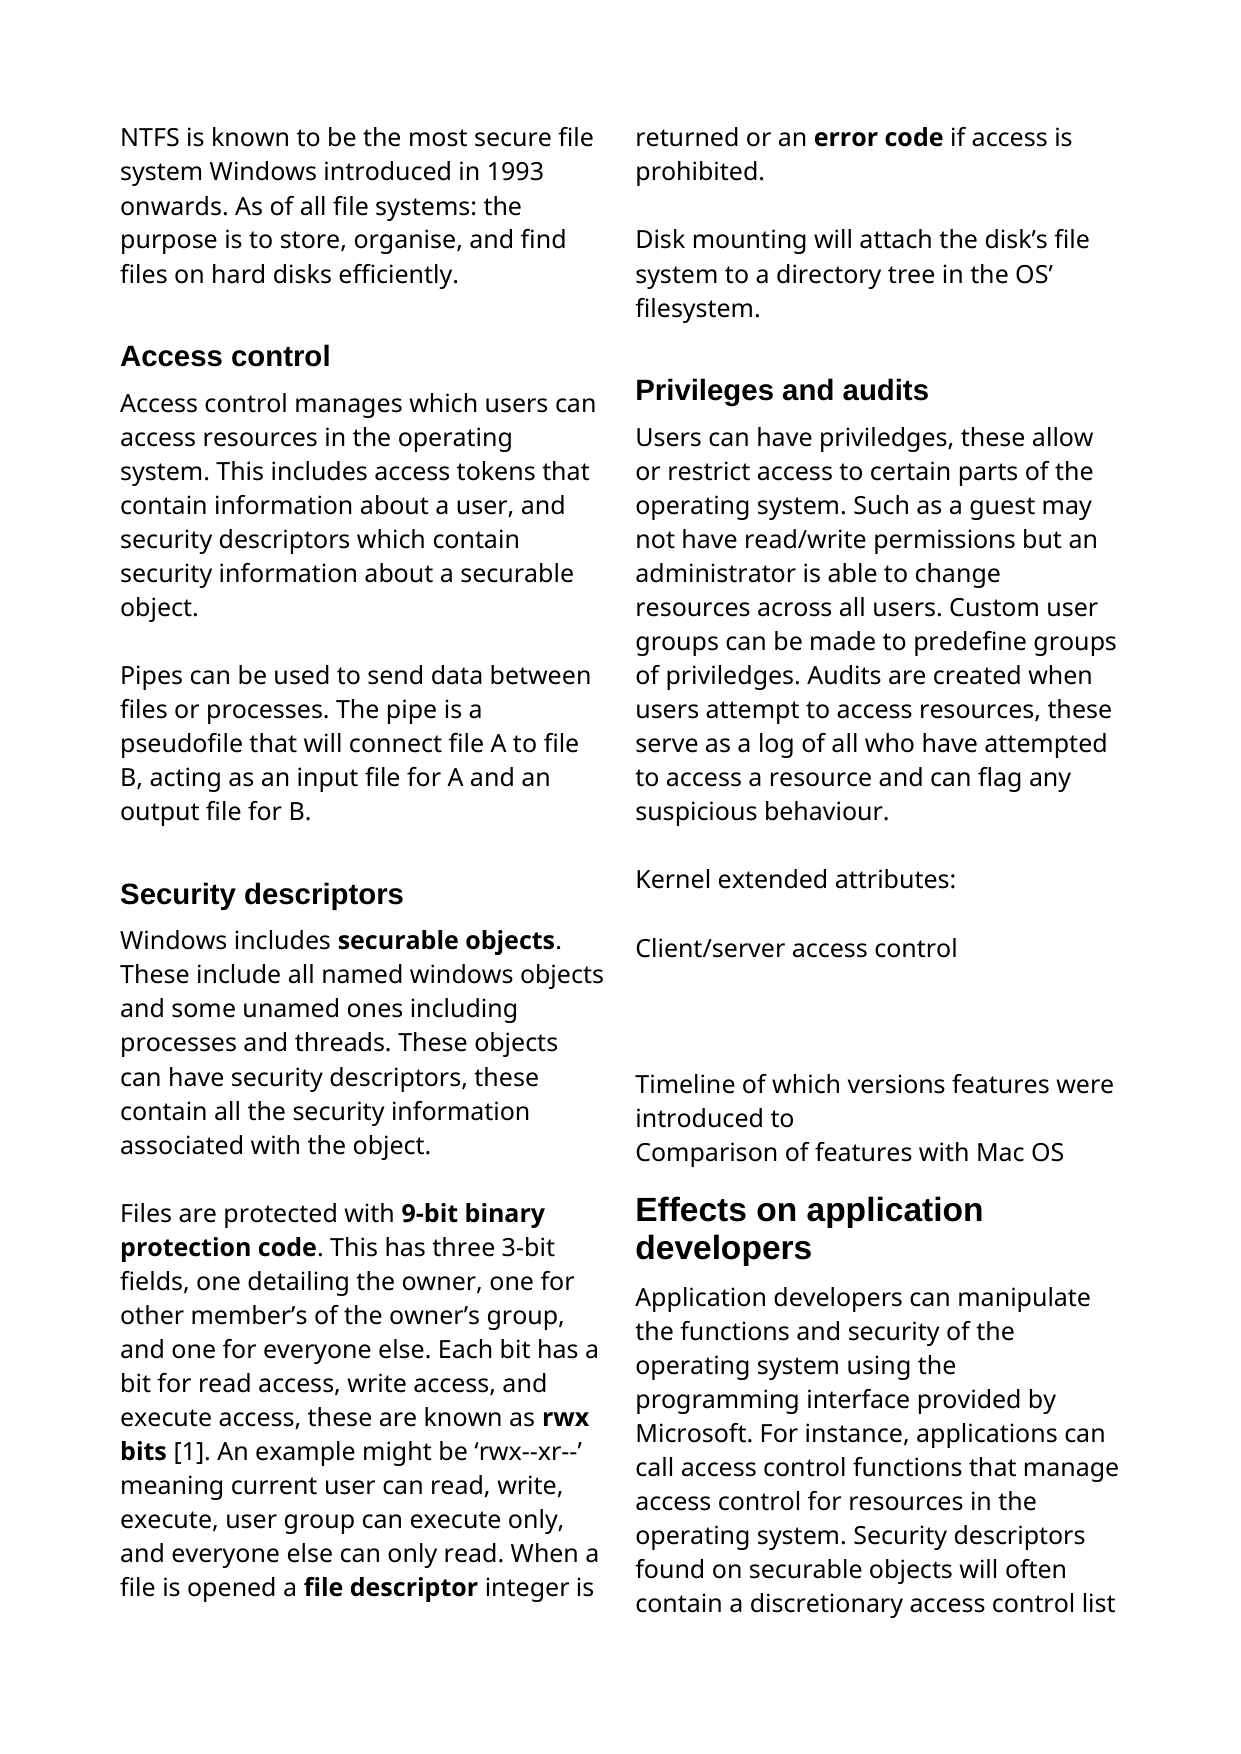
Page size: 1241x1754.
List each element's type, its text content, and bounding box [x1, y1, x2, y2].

text NTFS is known to be the most secure file system Windows introduced in 1993 onwards. As of all file systems: the purpose is to store, organise, and find files on hard disks efficiently. [120, 120, 605, 290]
text Users can have priviledges, these allow or restrict access to certain parts of the operating system. Such as a guest may not have read/write permissions but an administrator is able to change resources across all users. Custom user groups can be made to predefine groups of priviledges. Audits are created when users attempt to access resources, these serve as a log of all who have attempted to access a resource and can flag any suspicious behaviour. [635, 419, 1121, 828]
subtitle Effects on application developers [635, 1189, 1121, 1267]
text returned or an error code if access is prohibited. [635, 120, 1121, 188]
text Access control manages which users can access resources in the operating system. This includes access tokens that contain information about a user, and security descriptors which contain security information about a securable object. [120, 385, 605, 624]
subtitle Access control [120, 339, 605, 373]
text Timeline of which versions features were introduced to [635, 1066, 1121, 1134]
text Windows includes securable objects. These include all named windows objects and some unamed ones including processes and threads. These objects can have security descriptors, these contain all the security information associated with the object. [120, 923, 605, 1161]
text Files are protected with 9-bit binary protection code. This has three 3-bit fields, one detailing the owner, one for other member’s of the owner’s group, and one for everyone else. Each bit has a bit for read access, write access, and execute access, these are known as rwx bits [1]. An example might be ‘rwx--xr--’ meaning current user can read, write, execute, user group can execute only, and everyone else can only read. When a file is opened a file descriptor integer is [120, 1195, 605, 1604]
text Client/server access control [635, 930, 1121, 964]
text Disk mounting will attach the disk’s file system to a directory tree in the OS’ filesystem. [635, 222, 1121, 324]
text Pipes can be used to send data between files or processes. The pipe is a pseudofile that will connect file A to file B, acting as an input file for A and an output file for B. [120, 658, 605, 828]
text Comparison of features with Mac OS [635, 1134, 1121, 1169]
subtitle Privileges and audits [635, 373, 1121, 407]
subtitle Security descriptors [120, 877, 605, 910]
text Kernel extended attributes: [635, 862, 1121, 896]
text Application developers can manipulate the functions and security of the operating system using the programming interface provided by Microsoft. For instance, applications can call access control functions that manage access control for resources in the operating system. Security descriptors found on securable objects will often contain a discretionary access control list [635, 1279, 1121, 1620]
